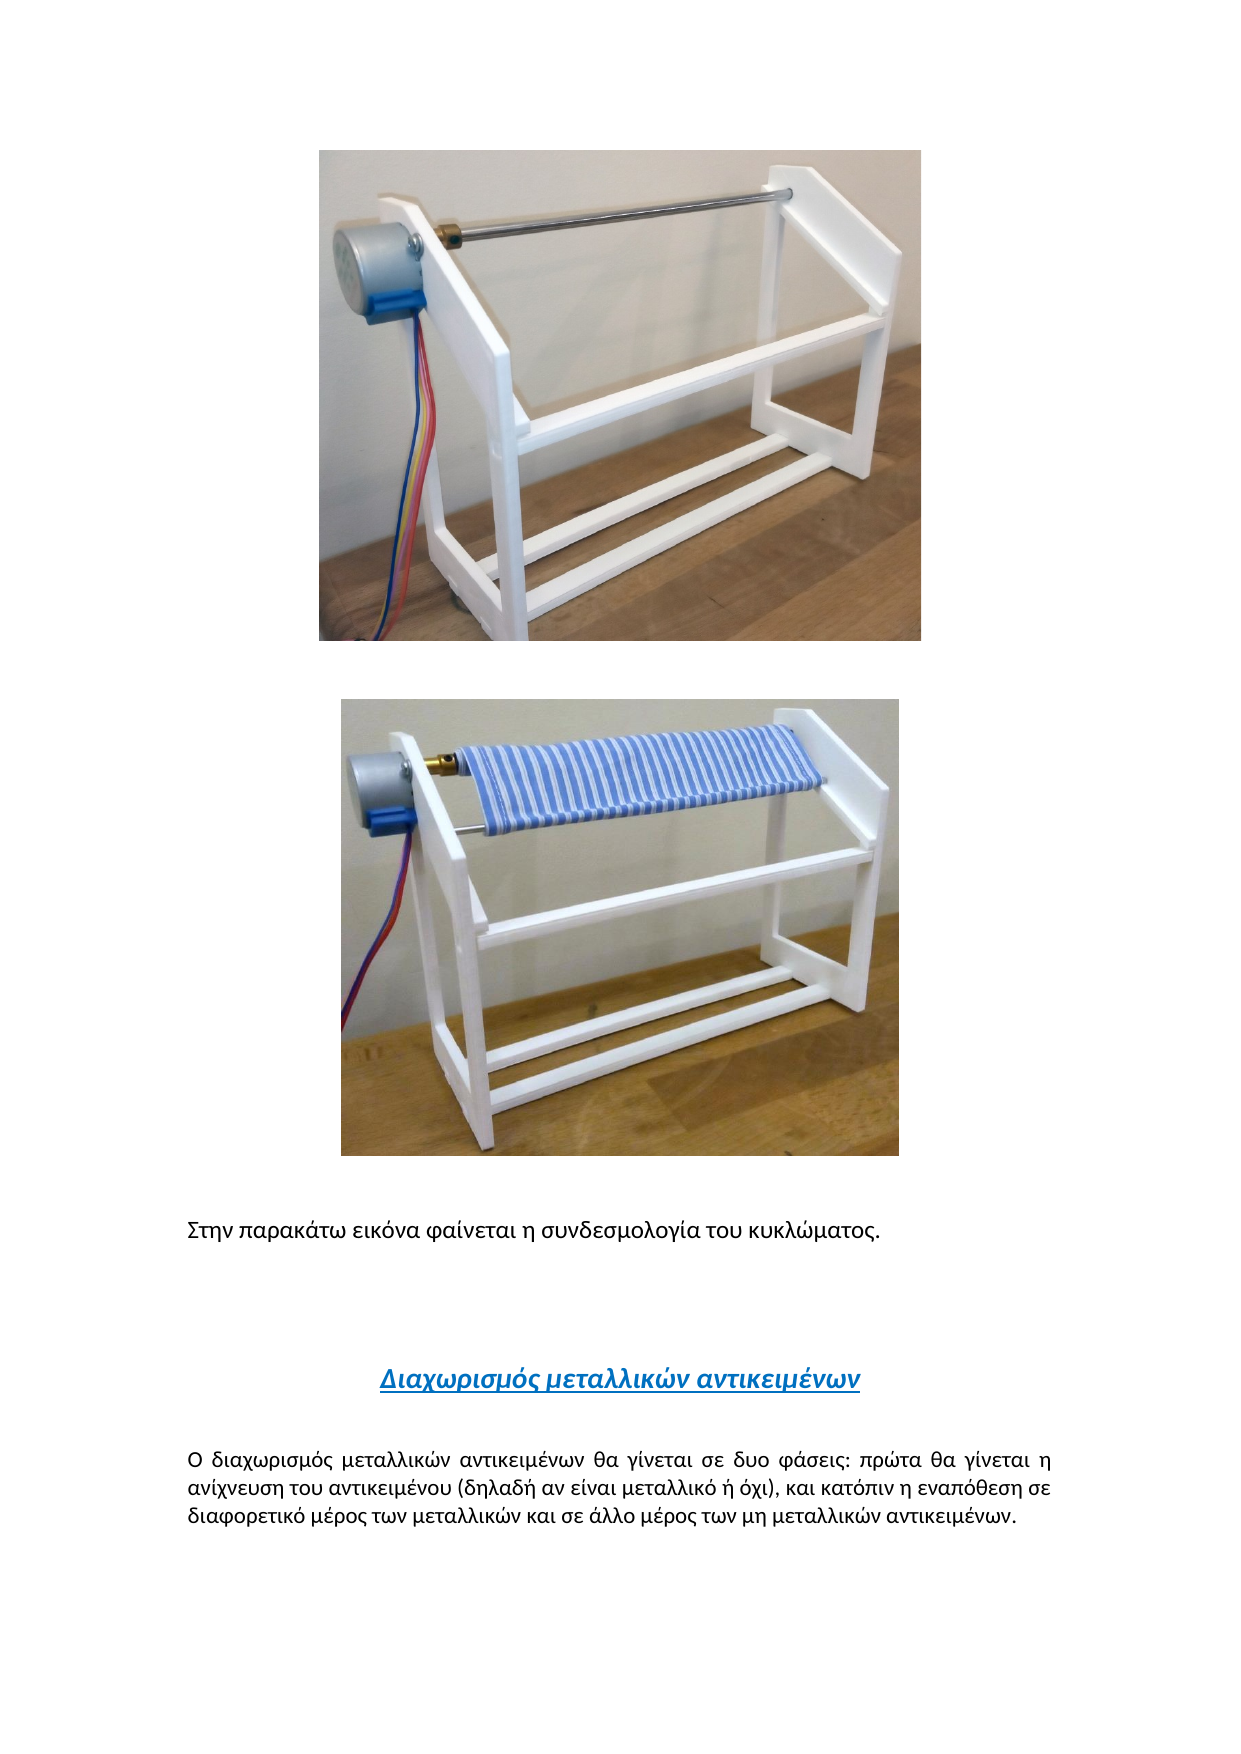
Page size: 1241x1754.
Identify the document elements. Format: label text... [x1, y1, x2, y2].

picture [319, 150, 922, 641]
text Διαχωρισμός μεταλλικών αντικειμένων [187, 1361, 1053, 1396]
text Ο διαχωρισμός μεταλλικών αντικειμένων θα γίνεται σε δυο φάσεις: πρώτα θα γίνεται η ανίχνευση του αντικειμένου (δηλαδή αν είναι μεταλλικό ή όχι), και κατόπιν η εναπόθεση σε διαφορετικό μέρος των μεταλλικών και σε άλλο μέρος των μη μεταλλικών αντικειμένων. [187, 1445, 1053, 1529]
text Στην παρακάτω εικόνα φαίνεται η συνδεσμολογία του κυκλώματος. [187, 1214, 1053, 1245]
picture [341, 699, 899, 1156]
